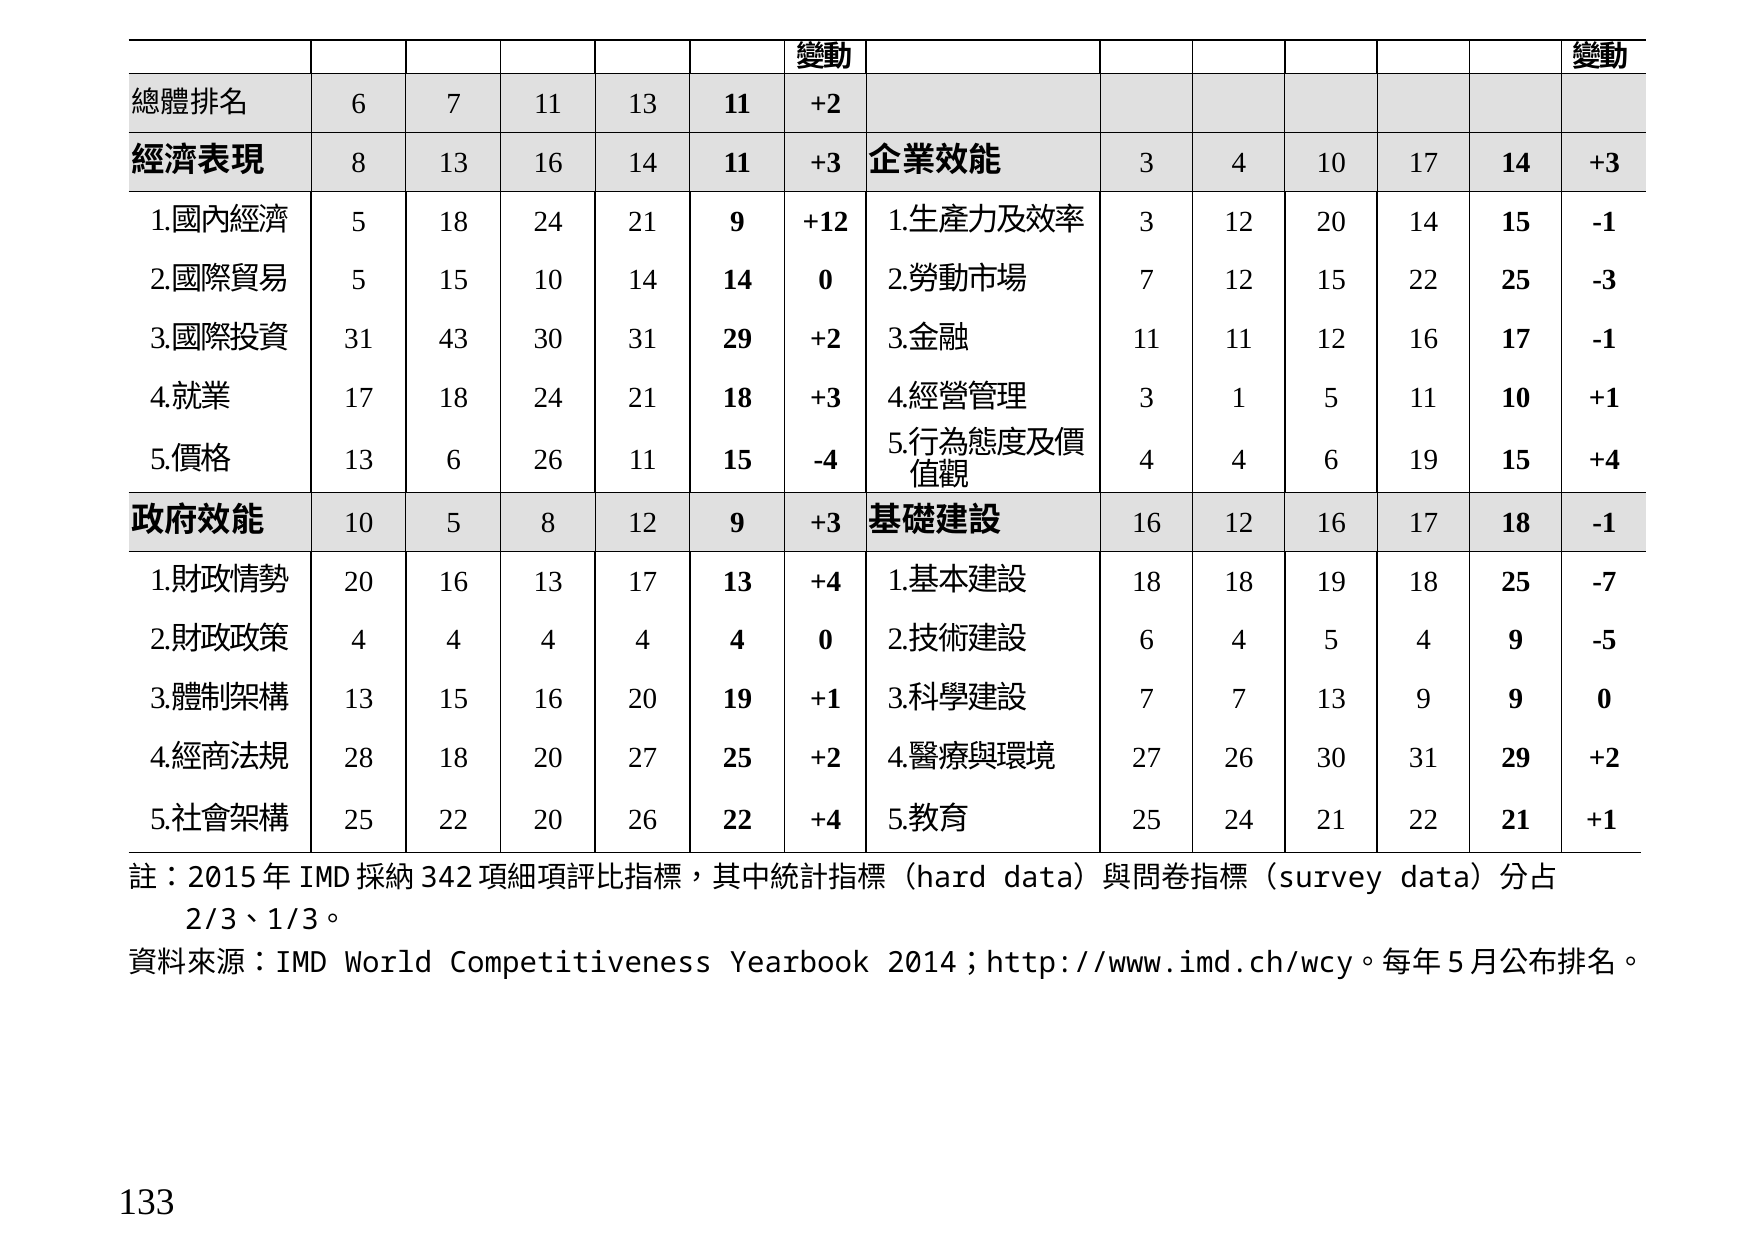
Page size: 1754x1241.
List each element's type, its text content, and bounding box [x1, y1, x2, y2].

table_cell 20 [501, 787, 594, 852]
table_cell 25 [691, 728, 784, 787]
table_cell 4.經營管理 [867, 368, 1099, 427]
table_cell 7 [1101, 669, 1192, 728]
table_cell 4 [596, 610, 689, 669]
table_cell 11 [1378, 368, 1469, 427]
table_cell 25 [1470, 552, 1561, 610]
table_cell 12 [1193, 250, 1284, 309]
table_cell 3.科學建設 [867, 669, 1099, 728]
table_cell +2 [1562, 728, 1646, 787]
table_cell 15 [1470, 428, 1561, 492]
table_cell 5 [312, 192, 405, 250]
table_cell 26 [501, 428, 594, 492]
table_cell 2.財政政策 [129, 610, 310, 669]
table_cell 16 [1101, 493, 1192, 551]
table_cell 15 [1470, 192, 1561, 250]
table_header [1101, 41, 1192, 73]
table_cell 11 [501, 74, 595, 132]
table_cell 5 [1286, 368, 1376, 427]
table_cell 30 [501, 309, 594, 368]
table_cell 5.行為態度及價值觀 [867, 428, 1099, 492]
table_cell 43 [407, 309, 500, 368]
table_cell 6 [1101, 610, 1192, 669]
table_cell [1470, 74, 1561, 132]
table_cell 19 [1378, 428, 1469, 492]
table_cell [1562, 74, 1646, 132]
table_cell 31 [312, 309, 405, 368]
text 資料來源：IMD World Competitiveness Yearbook 2014；http://www.imd.ch/wcy。每年5月公布排名。 [128, 938, 1628, 981]
table_cell 10 [312, 493, 405, 551]
table_cell +4 [1562, 428, 1646, 492]
table_cell 28 [312, 728, 405, 787]
table_cell 4.經商法規 [129, 728, 310, 787]
table_cell 4 [1193, 428, 1284, 492]
table_cell 15 [691, 428, 784, 492]
table_cell 15 [407, 250, 500, 309]
table_cell 政府效能 [129, 493, 311, 551]
table_cell [1641, 787, 1646, 852]
table_cell 17 [596, 552, 689, 610]
table_cell 17 [1378, 133, 1469, 191]
table_cell 30 [1286, 728, 1376, 787]
table_cell 1.生產力及效率 [867, 192, 1099, 250]
table_cell +4 [785, 787, 865, 852]
table_cell 22 [1378, 250, 1469, 309]
table_cell +2 [785, 74, 866, 132]
table_cell 13 [312, 669, 405, 728]
table_cell 18 [691, 368, 784, 427]
table_header [1286, 41, 1376, 73]
table_cell 1.基本建設 [867, 552, 1099, 610]
table_header [1470, 41, 1561, 73]
table_cell 18 [1193, 552, 1284, 610]
table_cell 11 [1101, 309, 1192, 368]
table_cell 21 [596, 192, 689, 250]
table_cell 3.體制架構 [129, 669, 310, 728]
table_header 變動 [1562, 41, 1646, 73]
table_cell 11 [690, 74, 784, 132]
table_cell +3 [785, 133, 866, 191]
table_cell -1 [1562, 493, 1646, 551]
table_cell 7 [1193, 669, 1284, 728]
table_cell 10 [1470, 368, 1561, 427]
table_cell 24 [1193, 787, 1284, 852]
table_cell 13 [596, 74, 689, 132]
table_cell 18 [1101, 552, 1192, 610]
table_cell 13 [501, 552, 594, 610]
table_cell 16 [1378, 309, 1469, 368]
table_cell 11 [690, 133, 784, 191]
table_cell 4 [407, 610, 500, 669]
table_cell +2 [785, 728, 865, 787]
table_cell 17 [1470, 309, 1561, 368]
table_cell 4.醫療與環境 [867, 728, 1099, 787]
table_cell 20 [501, 728, 594, 787]
table_cell 14 [691, 250, 784, 309]
table_cell 11 [596, 428, 689, 492]
table_cell 13 [691, 552, 784, 610]
table_cell 2.國際貿易 [129, 250, 310, 309]
table_cell 2.技術建設 [867, 610, 1099, 669]
table_header [407, 41, 500, 73]
table_cell 企業效能 [867, 133, 1100, 191]
table_cell 6 [407, 428, 500, 492]
table_header [1193, 41, 1284, 73]
table_header [1378, 41, 1469, 73]
table_cell +1 [785, 669, 865, 728]
table_header [129, 41, 310, 73]
table_cell 5.社會架構 [129, 787, 310, 852]
table_cell 4 [691, 610, 784, 669]
table_cell 13 [406, 133, 500, 191]
table_cell +3 [785, 493, 866, 551]
table_cell -3 [1562, 250, 1646, 309]
table_cell 17 [312, 368, 405, 427]
table_cell 24 [501, 368, 594, 427]
table_cell 8 [312, 133, 405, 191]
table_cell 27 [1101, 728, 1192, 787]
table_cell -5 [1562, 610, 1646, 669]
table_header [501, 41, 594, 73]
table_cell 26 [596, 787, 689, 852]
table_cell 16 [407, 552, 500, 610]
table_cell 1.國內經濟 [129, 192, 310, 250]
table_cell 0 [785, 250, 865, 309]
table_cell 14 [1470, 133, 1561, 191]
table_cell 3.國際投資 [129, 309, 310, 368]
table_cell 5 [406, 493, 500, 551]
table_cell 9 [690, 493, 784, 551]
table_cell 3 [1101, 192, 1192, 250]
table_cell 0 [785, 610, 865, 669]
table_cell 10 [1285, 133, 1377, 191]
table_cell 31 [596, 309, 689, 368]
table_cell +12 [785, 192, 865, 250]
table_cell 基礎建設 [867, 493, 1100, 551]
table_cell 19 [691, 669, 784, 728]
table_cell 21 [596, 368, 689, 427]
table_cell +3 [785, 368, 865, 427]
table_cell 5 [1286, 610, 1376, 669]
table_cell 22 [1378, 787, 1469, 852]
table_cell 總體排名 [129, 74, 311, 132]
table_header [596, 41, 689, 73]
table_cell 2.勞動市場 [867, 250, 1099, 309]
table_cell 4 [1193, 610, 1284, 669]
table_cell 17 [1378, 493, 1469, 551]
table_cell +1 [1562, 368, 1646, 427]
table_cell 4 [501, 610, 594, 669]
table_cell 18 [1378, 552, 1469, 610]
table_cell 31 [1378, 728, 1469, 787]
table_cell 4 [1101, 428, 1192, 492]
table_header [312, 41, 405, 73]
table_cell 25 [1470, 250, 1561, 309]
table_cell 9 [1470, 610, 1561, 669]
text 註：2015年IMD採納342項細項評比指標，其中統計指標（hard data）與問卷指標（survey data）分占2/3、1/3。 [128, 853, 1628, 938]
table_cell 3.金融 [867, 309, 1099, 368]
table_cell 15 [1286, 250, 1376, 309]
table_cell [1285, 74, 1377, 132]
table_cell 25 [1101, 787, 1192, 852]
table_cell 18 [407, 192, 500, 250]
table_cell -1 [1562, 309, 1646, 368]
table_cell +3 [1562, 133, 1646, 191]
table_cell 19 [1286, 552, 1376, 610]
table_cell 21 [1286, 787, 1376, 852]
table_cell 27 [596, 728, 689, 787]
table_cell 1.財政情勢 [129, 552, 310, 610]
table_cell -7 [1562, 552, 1646, 610]
table_cell 9 [1470, 669, 1561, 728]
table_cell 12 [1193, 493, 1284, 551]
table_cell 29 [1470, 728, 1561, 787]
table_cell 14 [596, 133, 689, 191]
table_cell 20 [1286, 192, 1376, 250]
table_cell 13 [312, 428, 405, 492]
table_cell 16 [501, 133, 595, 191]
table_cell 3 [1101, 368, 1192, 427]
table_cell 15 [407, 669, 500, 728]
table_cell 0 [1562, 669, 1646, 728]
table_cell 12 [1193, 192, 1284, 250]
table_cell 11 [1193, 309, 1284, 368]
table_cell 14 [596, 250, 689, 309]
table_cell -4 [785, 428, 865, 492]
table_cell 20 [312, 552, 405, 610]
table_header [867, 41, 1099, 73]
table_cell 3 [1101, 133, 1192, 191]
table_cell [1101, 74, 1192, 132]
table_cell +4 [785, 552, 865, 610]
table_cell +1 [1562, 787, 1641, 852]
table_cell 13 [1286, 669, 1376, 728]
table_cell 4 [312, 610, 405, 669]
table_cell 22 [407, 787, 500, 852]
table_cell 6 [1286, 428, 1376, 492]
table_cell 16 [1285, 493, 1377, 551]
table_cell 6 [312, 74, 405, 132]
table_cell 7 [406, 74, 500, 132]
table_cell 16 [501, 669, 594, 728]
table_cell 24 [501, 192, 594, 250]
table_cell 22 [691, 787, 784, 852]
table_cell 20 [596, 669, 689, 728]
table_cell 1 [1193, 368, 1284, 427]
table_cell 5 [312, 250, 405, 309]
table_cell 25 [312, 787, 405, 852]
table_cell 18 [1470, 493, 1561, 551]
table_cell 18 [407, 728, 500, 787]
table_cell 4 [1193, 133, 1284, 191]
table_cell 4 [1378, 610, 1469, 669]
table_cell 9 [691, 192, 784, 250]
table_header 變動 [785, 41, 865, 73]
table_cell 10 [501, 250, 594, 309]
table_cell [867, 74, 1100, 132]
table_cell 12 [596, 493, 689, 551]
table_cell 18 [407, 368, 500, 427]
table_cell [1378, 74, 1469, 132]
table_cell 5.價格 [129, 428, 310, 492]
table_cell 8 [501, 493, 595, 551]
table_cell 9 [1378, 669, 1469, 728]
table_cell [1193, 74, 1284, 132]
table_cell 26 [1193, 728, 1284, 787]
table_cell 21 [1470, 787, 1561, 852]
table_cell 7 [1101, 250, 1192, 309]
table_cell -1 [1562, 192, 1646, 250]
table_cell 29 [691, 309, 784, 368]
table_cell 12 [1286, 309, 1376, 368]
table_cell +2 [785, 309, 865, 368]
table_cell 經濟表現 [129, 133, 311, 191]
table_cell 14 [1378, 192, 1469, 250]
table_cell 4.就業 [129, 368, 310, 427]
table_cell 5.教育 [867, 787, 1099, 852]
table_header [691, 41, 784, 73]
